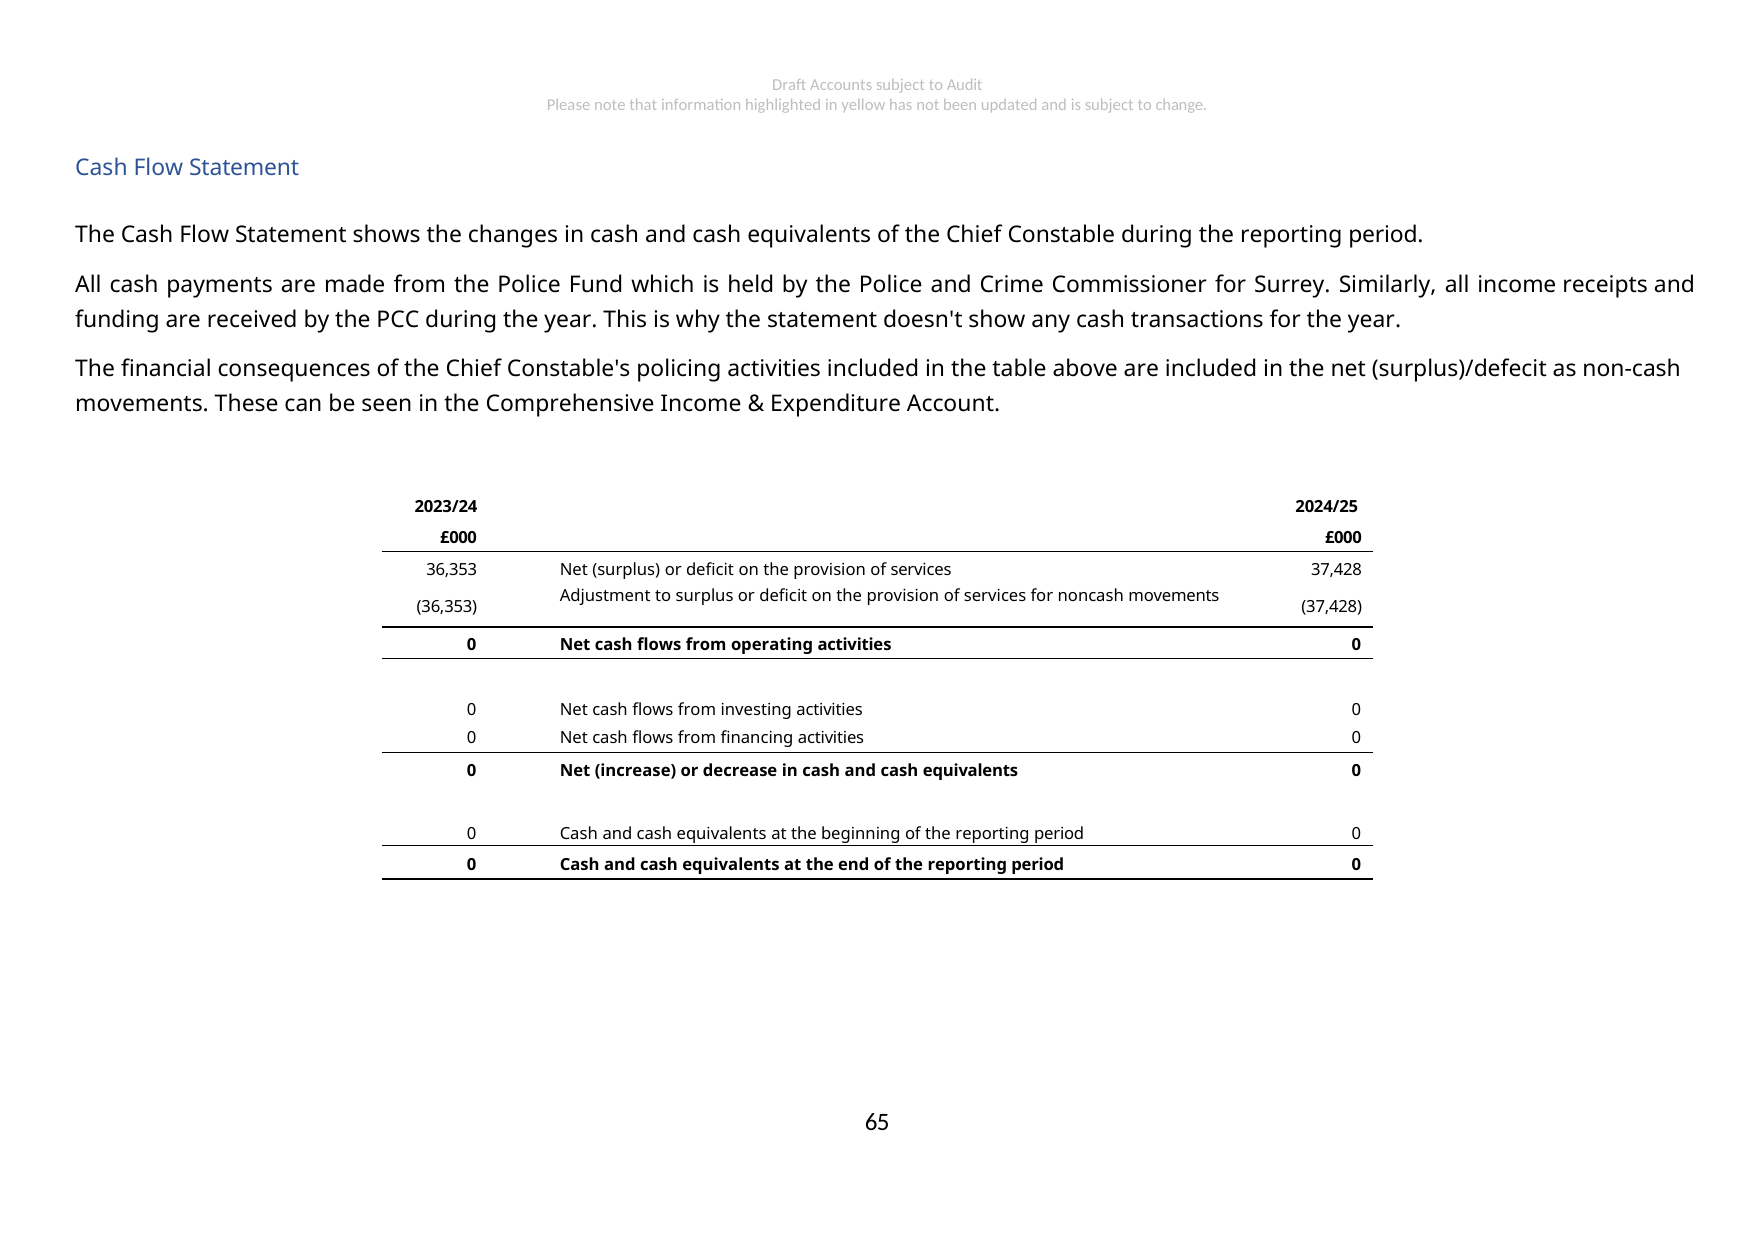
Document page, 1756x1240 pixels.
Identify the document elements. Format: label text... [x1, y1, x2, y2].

table_cell 0 [382, 753, 518, 798]
table_cell Adjustment to surplus or deficit on the provision of services for noncash movements [518, 581, 1226, 626]
text The Cash Flow Statement shows the changes in cash and cash equivalents of the Chief Constable during the reporting period. [75, 218, 1711, 249]
table_cell (36,353) [382, 581, 518, 626]
table_cell Cash and cash equivalents at the end of the reporting period [518, 846, 1226, 878]
table_header 2023/24 [382, 494, 518, 520]
table_header [518, 494, 1226, 520]
table_cell 0 [1226, 628, 1373, 657]
table_cell 0 [382, 628, 518, 657]
table_cell 0 [1226, 659, 1373, 720]
table_cell [518, 520, 1226, 551]
table_cell £000 [1226, 520, 1373, 551]
table_cell 0 [1226, 799, 1373, 845]
table_cell 0 [1226, 720, 1373, 752]
table_header 2024/25 [1226, 494, 1373, 520]
table_cell 0 [382, 799, 518, 845]
table_cell Net cash flows from operating activities [518, 628, 1226, 657]
table_cell Net (increase) or decrease in cash and cash equivalents [518, 753, 1226, 798]
text Cash Flow Statement [75, 151, 1711, 182]
table_cell Net cash flows from investing activities [518, 659, 1226, 720]
table_cell 0 [382, 659, 518, 720]
table_cell 0 [1226, 846, 1373, 878]
table_cell 37,428 [1226, 552, 1373, 581]
table_cell 0 [382, 846, 518, 878]
table_cell £000 [382, 520, 518, 551]
table_cell (37,428) [1226, 581, 1373, 626]
table_cell 0 [1226, 753, 1373, 798]
table_cell 36,353 [382, 552, 518, 581]
table_cell Net cash flows from financing activities [518, 720, 1226, 752]
table_cell Net (surplus) or deficit on the provision of services [518, 552, 1226, 581]
table_cell 0 [382, 720, 518, 752]
table_cell Cash and cash equivalents at the beginning of the reporting period [518, 799, 1226, 845]
text All cash payments are made from the Police Fund which is held by the Police and Crime Commissioner for Surrey. Similarly, all income receipts and funding are received by the PCC during the year. This is why the statement doesn't show any cash transactions for the year. [75, 268, 1711, 334]
text The financial consequences of the Chief Constable's policing activities included in the table above are included in the net (surplus)/defecit as non-cash movements. These can be seen in the Comprehensive Income & Expenditure Account. [75, 352, 1688, 418]
